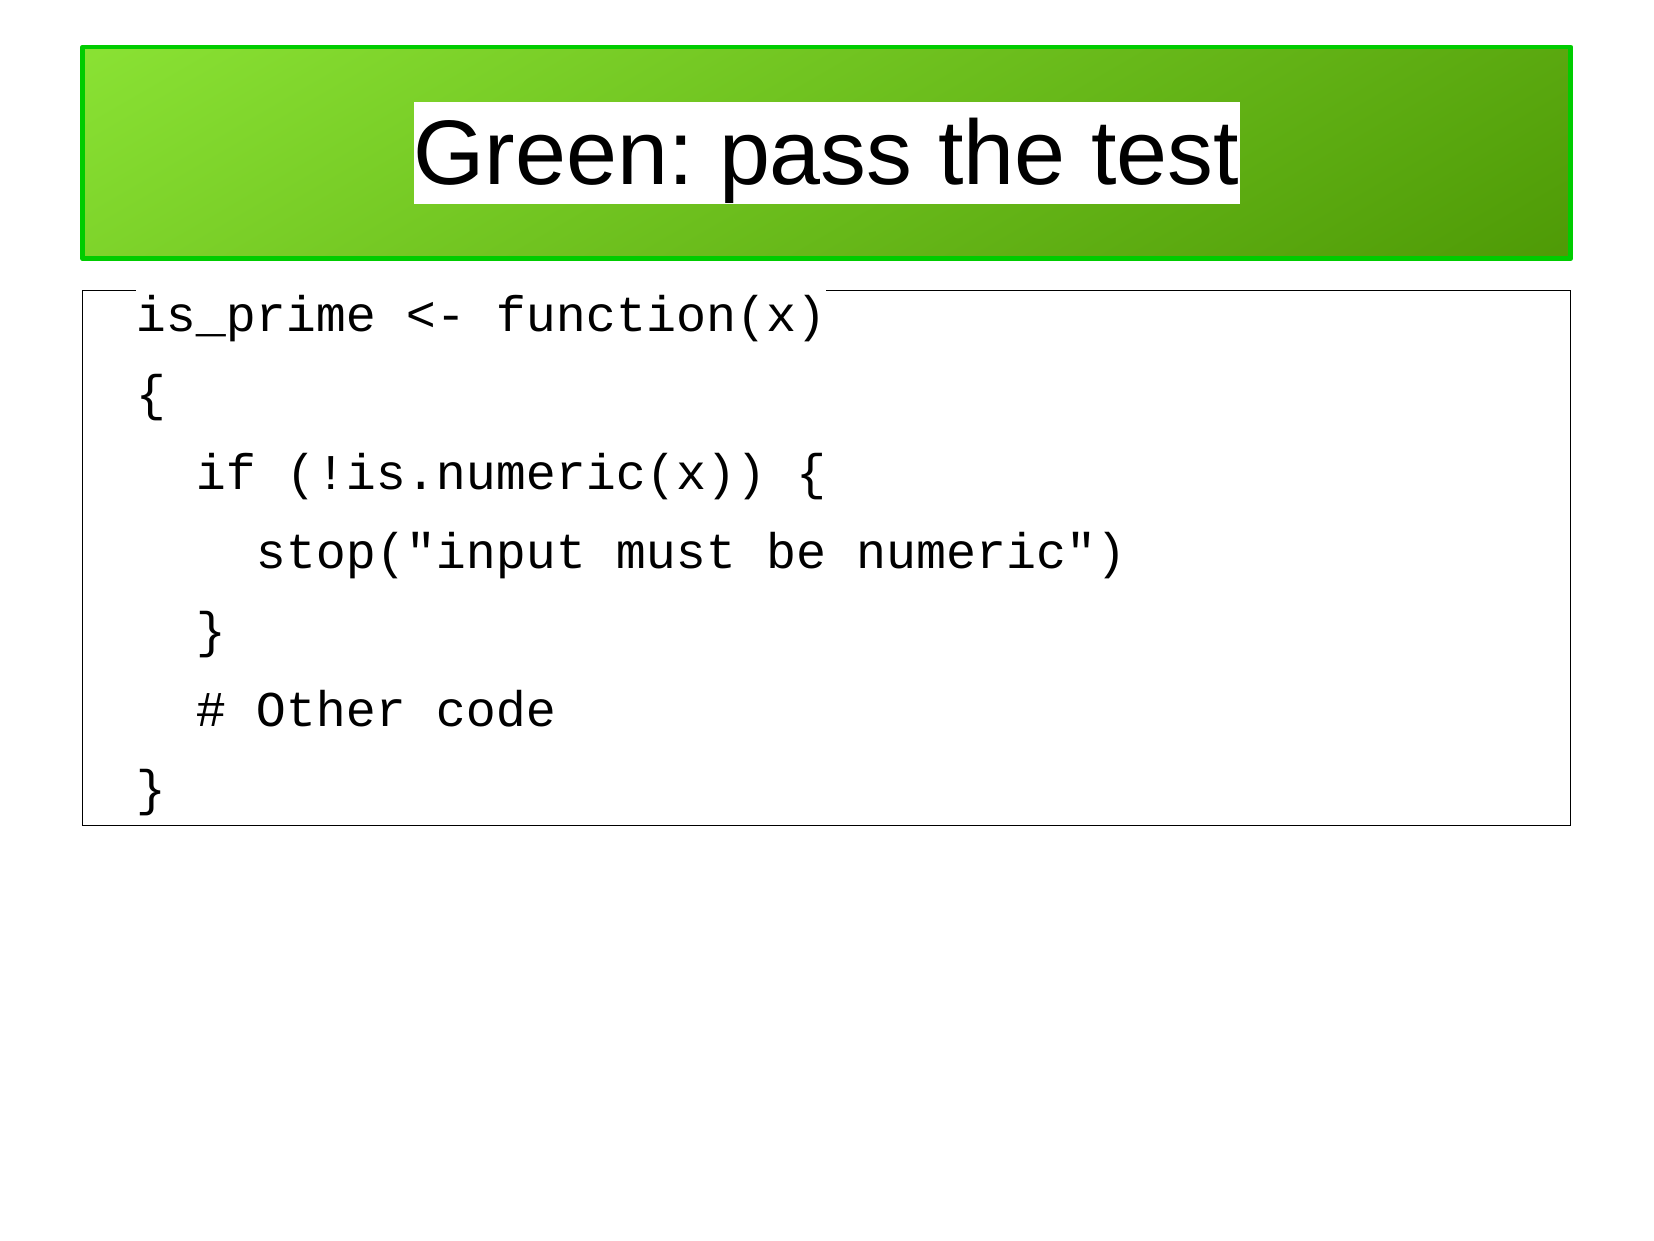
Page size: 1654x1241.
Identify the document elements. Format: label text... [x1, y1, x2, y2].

list is_prime <- function(x) { if (!is.numeric(x)) { stop("input must be numeric") } # Other code } [82, 290, 1571, 826]
title Green: pass the test [82, 47, 1571, 259]
